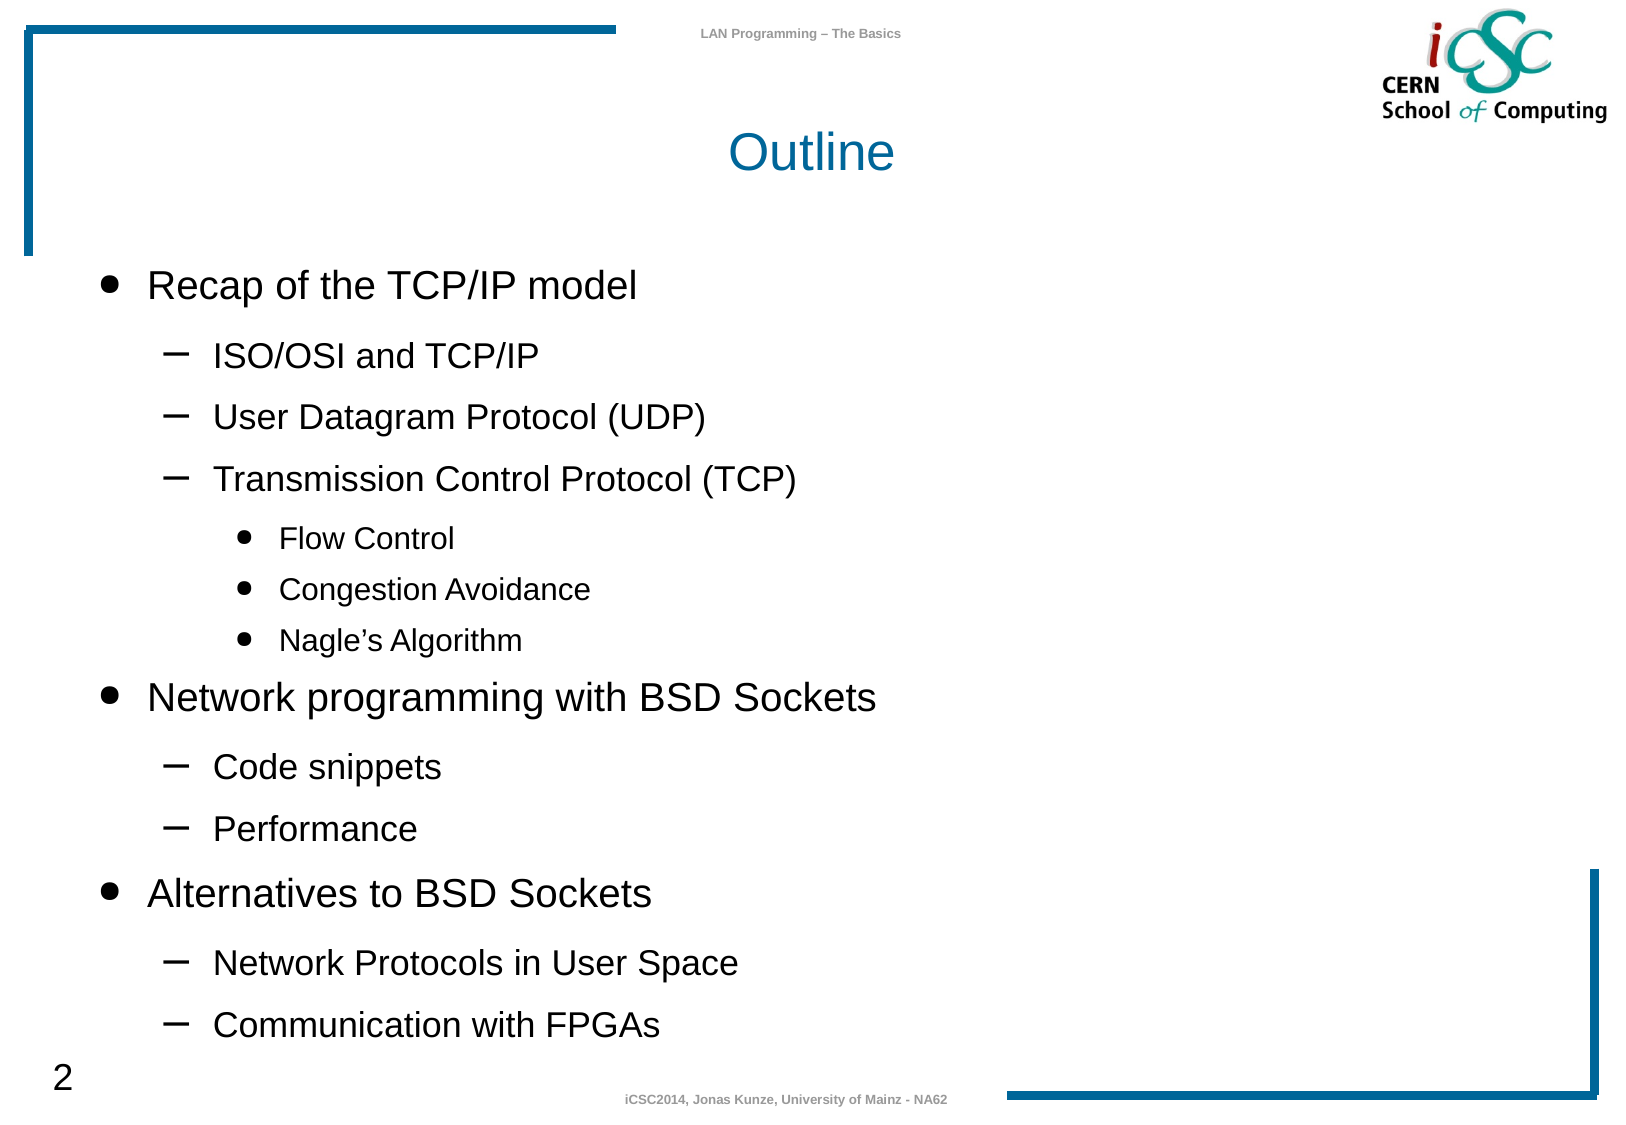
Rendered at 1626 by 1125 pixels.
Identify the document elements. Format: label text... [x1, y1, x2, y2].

title Outline [81, 44, 1544, 233]
picture [1381, 8, 1608, 125]
list Recap of the TCP/IP model ISO/OSI and TCP/IP User Datagram Protocol (UDP) Transmission Control Protocol (TCP) Flow Control Congestion Avoidance Nagle’s Algorithm Network programming with BSD Sockets Code snippets Performance Alternatives to BSD Sockets Network Protocols in User Space Communication with FPGAs [81, 263, 1512, 1051]
